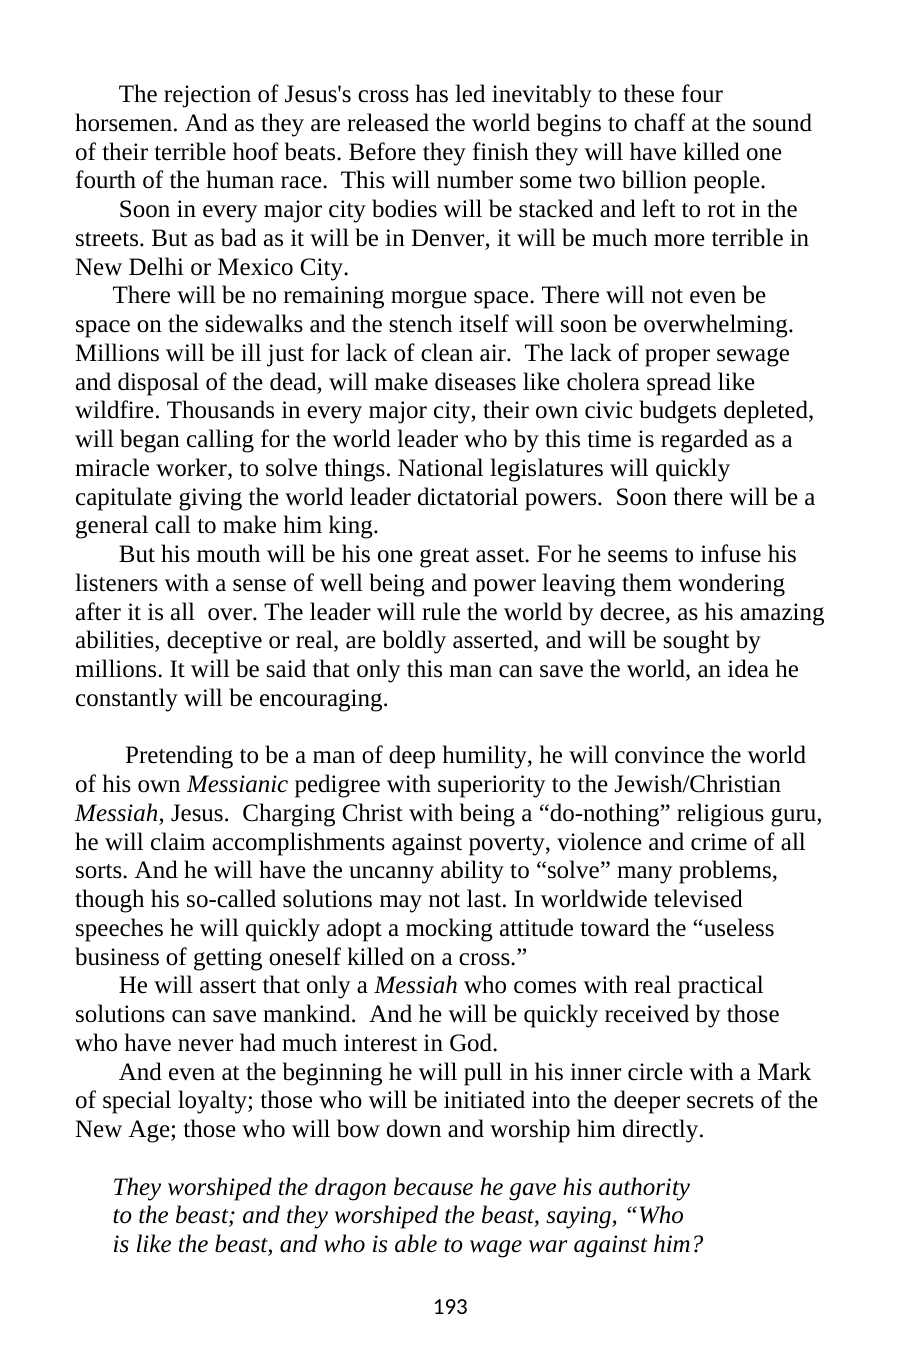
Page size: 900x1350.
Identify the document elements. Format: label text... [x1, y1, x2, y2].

text But his mouth will be his one great asset. For he seems to infuse his listeners with a sense of well being and power leaving them wondering after it is all over. The leader will rule the world by decree, as his amazing abilities, deceptive or real, are boldly asserted, and will be sought by millions. It will be said that only this man can save the world, an idea he constantly will be encouraging. [75, 539, 825, 712]
text There will be no remaining morgue space. There will not even be space on the sidewalks and the stench itself will soon be overwhelming. Millions will be ill just for lack of clean air. The lack of proper sewage and disposal of the dead, will make diseases like cholera spread like wildfire. Thousands in every major city, their own civic budgets depleted, will began calling for the world leader who by this time is regarded as a miracle worker, to solve things. National legislatures will quickly capitulate giving the world leader dictatorial powers. Soon there will be a general call to make him king. [75, 281, 825, 539]
text to the beast; and they worshiped the beast, saying, “Who [75, 1201, 825, 1229]
text Soon in every major city bodies will be stacked and left to rot in the streets. But as bad as it will be in Denver, it will be much more terrible in New Delhi or Mexico City. [75, 194, 825, 281]
text is like the beast, and who is able to wage war against him? [75, 1229, 825, 1258]
text Pretending to be a man of deep humility, he will convince the world of his own Messianic pedigree with superiority to the Jewish/Christian Messiah, Jesus. Charging Christ with being a “do-nothing” religious guru, he will claim accomplishments against poverty, violence and crime of all sorts. And he will have the uncanny ability to “solve” many problems, though his so-called solutions may not last. In worldwide televised speeches he will quickly adopt a mocking attitude toward the “useless business of getting oneself killed on a cross.” [75, 741, 825, 971]
text And even at the beginning he will pull in his inner circle with a Mark of special loyalty; those who will be initiated into the deeper secrets of the New Age; those who will bow down and worship him directly. [75, 1057, 825, 1143]
text They worshiped the dragon because he gave his authority [75, 1172, 825, 1201]
text He will assert that only a Messiah who comes with real practical solutions can save mankind. And he will be quickly received by those who have never had much interest in God. [75, 971, 825, 1057]
text The rejection of Jesus's cross has led inevitably to these four horsemen. And as they are released the world begins to chaff at the sound of their terrible hoof beats. Before they finish they will have killed one fourth of the human race. This will number some two billion people. [75, 79, 825, 194]
